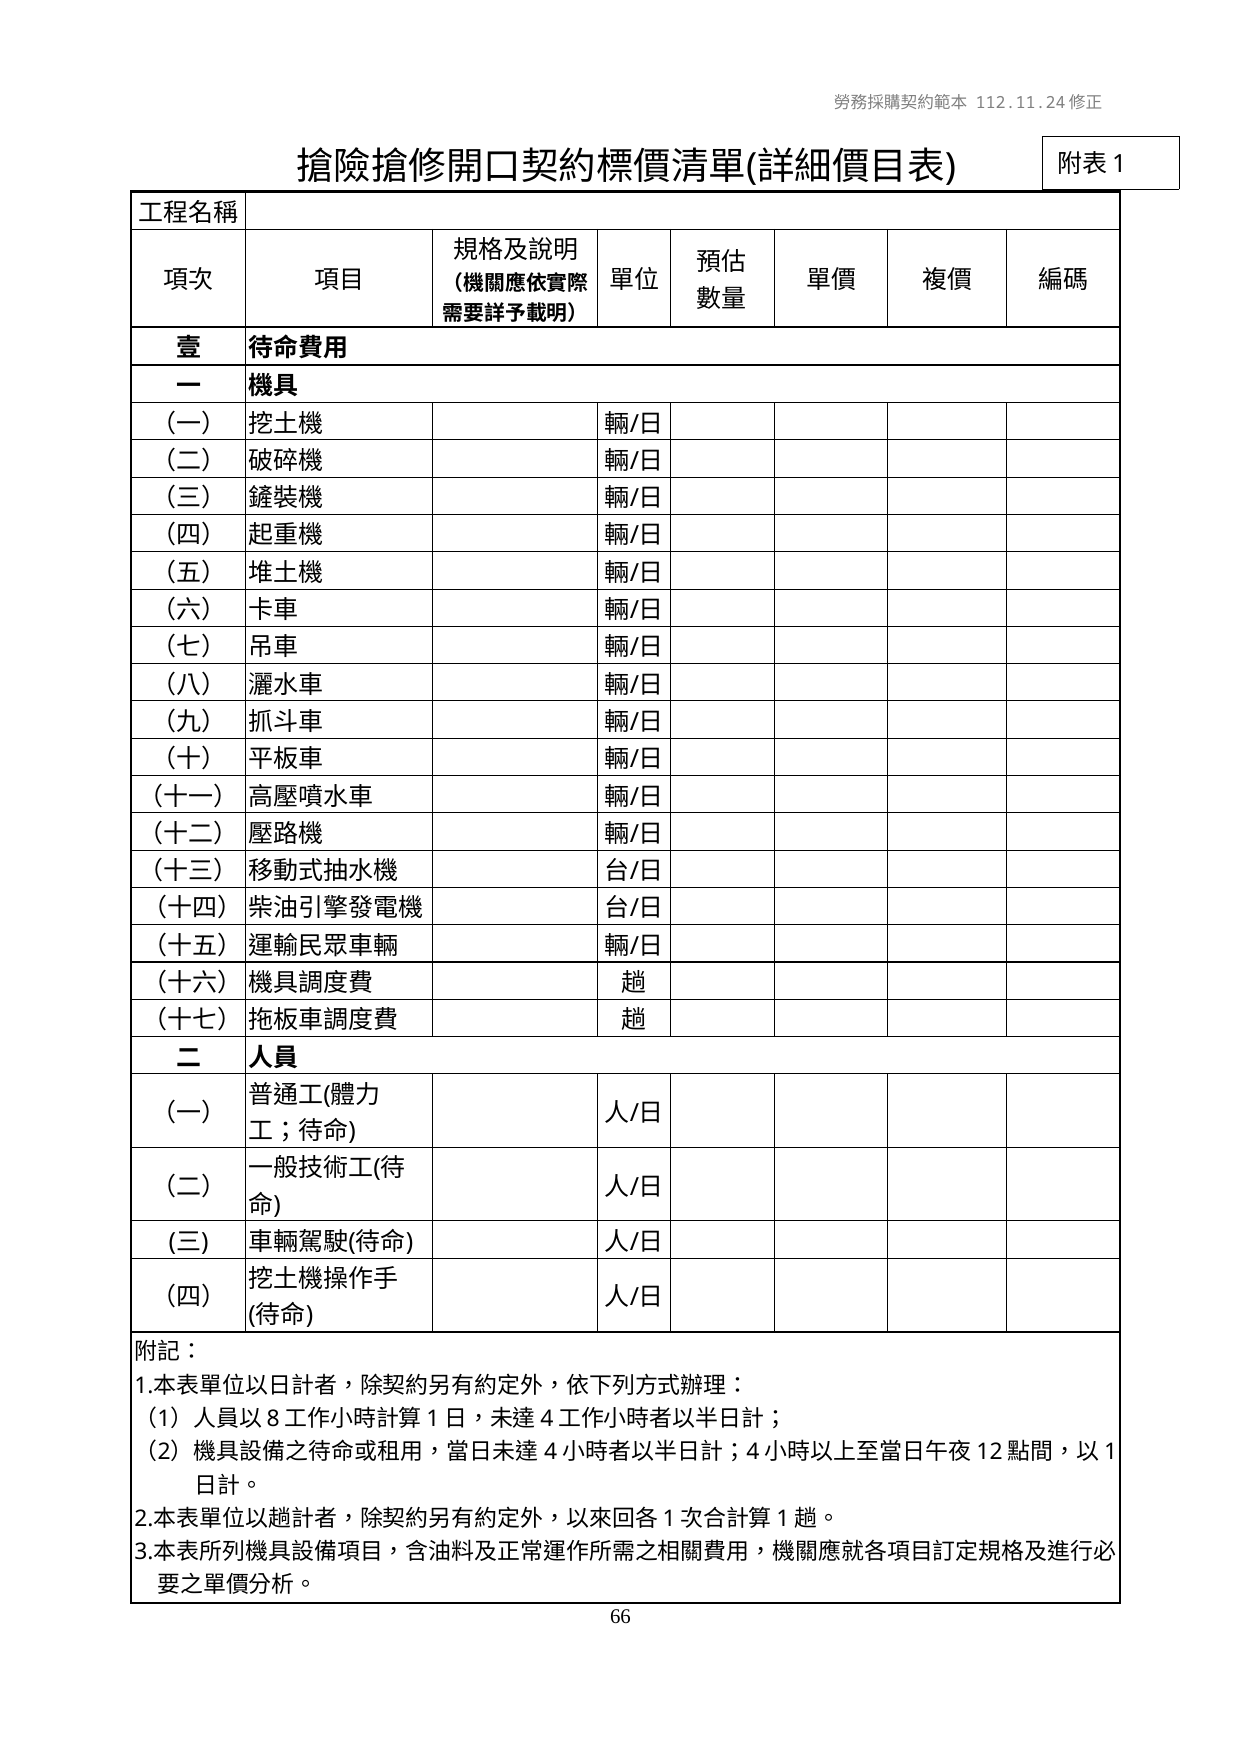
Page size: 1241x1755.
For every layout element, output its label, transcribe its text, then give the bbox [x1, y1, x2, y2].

table_cell 壓路機 [246, 813, 432, 849]
table_cell 灑水車 [246, 664, 432, 700]
table_cell [1007, 403, 1119, 439]
table_cell 項次 [132, 230, 245, 326]
table_cell [888, 627, 1006, 663]
table_cell [1007, 440, 1119, 477]
table_cell [775, 1148, 887, 1220]
table_cell [671, 851, 774, 887]
table_cell [1007, 925, 1119, 961]
table_cell [1006, 366, 1119, 402]
table_cell [888, 1148, 1006, 1220]
table_cell 待命費用 [246, 328, 433, 364]
table_cell [775, 627, 887, 663]
table_cell [671, 664, 774, 700]
table_cell [775, 440, 887, 477]
table_cell 輛/日 [598, 515, 670, 551]
table_cell [888, 739, 1006, 775]
table_cell （七） [132, 627, 245, 663]
table_cell 移動式抽水機 [246, 851, 432, 887]
table_cell [1007, 1148, 1119, 1220]
table_cell 輛/日 [598, 701, 670, 738]
table_cell [888, 515, 1006, 551]
table_cell [671, 813, 774, 849]
table_cell 工程名稱 [132, 193, 245, 229]
table_cell （十六） [132, 963, 245, 999]
table_cell [671, 552, 774, 588]
table_cell （十三） [132, 851, 245, 887]
table_cell （十四） [132, 888, 245, 924]
table_cell （十） [132, 739, 245, 775]
table_cell [671, 888, 774, 924]
table_cell 人/日 [598, 1221, 670, 1258]
table_header 搶險搶修開口契約標價清單(詳細價目表) [131, 136, 1042, 190]
table_cell [671, 925, 774, 961]
table_cell （十七） [132, 1000, 245, 1036]
table_cell 車輛駕駛(待命) [246, 1221, 432, 1258]
table_cell 輛/日 [598, 925, 670, 961]
table_cell 挖土機 [246, 403, 432, 439]
table_cell [433, 552, 597, 588]
table_cell [671, 963, 774, 999]
table_cell [1007, 739, 1119, 775]
table_cell [775, 590, 887, 626]
table_cell （十五） [132, 925, 245, 961]
table_cell 一般技術工(待命) [246, 1148, 432, 1220]
table_cell [775, 366, 887, 402]
table_cell [775, 963, 887, 999]
table_cell [775, 888, 887, 924]
table_cell 吊車 [246, 627, 432, 663]
table_cell [888, 925, 1006, 961]
table_cell [1007, 776, 1119, 812]
table_cell [671, 1221, 774, 1258]
table_cell [433, 664, 597, 700]
table_cell [888, 1000, 1006, 1036]
table_cell [888, 403, 1006, 439]
table_cell [1007, 888, 1119, 924]
table_cell 編碼 [1007, 230, 1119, 326]
table_cell [671, 590, 774, 626]
table_cell [775, 664, 887, 700]
table_cell 輛/日 [598, 776, 670, 812]
table_cell [1007, 552, 1119, 588]
table_cell [775, 1000, 887, 1036]
table_cell 堆土機 [246, 552, 432, 588]
table_cell 單位 [598, 230, 670, 326]
table_cell [775, 478, 887, 514]
table_cell 趟 [598, 963, 670, 999]
table_cell [888, 963, 1006, 999]
table_cell [671, 739, 774, 775]
table_cell 單價 [775, 230, 887, 326]
table_cell 起重機 [246, 515, 432, 551]
table_cell [1007, 515, 1119, 551]
table_cell 附記： 1.本表單位以日計者，除契約另有約定外，依下列方式辦理： （1）人員以8工作小時計算1日，未達4工作小時者以半日計； （2）機具設備之待命或租用，當日未達4小時者以半日計；4小時以上至當日午夜12點間，以1日計。 2.本表單位以趟計者，除契約另有約定外，以來回各1次合計算1趟。 3.本表所列機具設備項目，含油料及正常運作所需之相關費用，機關應就各項目訂定規格及進行必要之單價分析。 [132, 1333, 1119, 1602]
table_cell 普通工(體力工；待命) [246, 1074, 432, 1147]
table_cell [598, 366, 671, 402]
table_cell （八） [132, 664, 245, 700]
table_cell 項目 [246, 230, 432, 326]
table_cell [671, 366, 774, 402]
table_cell 輛/日 [598, 552, 670, 588]
table_cell [671, 1259, 774, 1331]
table_cell 一 [132, 366, 245, 402]
table_cell [433, 440, 597, 477]
table_cell [775, 776, 887, 812]
table_cell [433, 888, 597, 924]
table_cell [1007, 1221, 1119, 1258]
table_cell （一） [132, 403, 245, 439]
table_cell 輛/日 [598, 627, 670, 663]
table_cell [433, 851, 597, 887]
table_cell [671, 328, 1119, 364]
table_cell [671, 515, 774, 551]
table_cell [433, 813, 597, 849]
table_cell [1007, 590, 1119, 626]
table_cell [1007, 1074, 1119, 1147]
table_cell [671, 1000, 774, 1036]
table_cell [888, 851, 1006, 887]
table_cell 輛/日 [598, 664, 670, 700]
table_cell [433, 627, 597, 663]
table_cell [433, 739, 597, 775]
table_cell [433, 328, 598, 364]
table_cell [1007, 813, 1119, 849]
table_cell [433, 963, 597, 999]
table_cell （二） [132, 440, 245, 477]
table_cell （十二） [132, 813, 245, 849]
table_cell [598, 328, 671, 364]
table_cell [433, 478, 597, 514]
table_cell (三) [132, 1221, 245, 1258]
table_cell 鏟裝機 [246, 478, 432, 514]
table_cell [888, 776, 1006, 812]
table_cell 台/日 [598, 851, 670, 887]
table_cell 挖土機操作手(待命) [246, 1259, 432, 1331]
table_cell [775, 1221, 887, 1258]
table_cell [1007, 701, 1119, 738]
table_cell 輛/日 [598, 590, 670, 626]
table_cell 抓斗車 [246, 701, 432, 738]
table_cell 預估數量 [671, 230, 774, 326]
table_cell [1007, 478, 1119, 514]
table_cell [1007, 664, 1119, 700]
table_cell 輛/日 [598, 813, 670, 849]
table_cell [775, 739, 887, 775]
table_cell [433, 590, 597, 626]
table_cell （六） [132, 590, 245, 626]
table_cell [1007, 1000, 1119, 1036]
table_cell [775, 701, 887, 738]
table_cell [671, 776, 774, 812]
table_cell （四） [132, 515, 245, 551]
table_cell 機具調度費 [246, 963, 432, 999]
table_cell （一） [132, 1074, 245, 1147]
table_cell 人/日 [598, 1148, 670, 1220]
table_cell [246, 193, 1119, 229]
table_cell [671, 627, 774, 663]
table_cell 輛/日 [598, 440, 670, 477]
table_cell [888, 888, 1006, 924]
table_cell 機具 [246, 366, 433, 402]
table_cell 趟 [598, 1000, 670, 1036]
table_cell [433, 1074, 597, 1147]
table_cell 卡車 [246, 590, 432, 626]
table_cell [671, 440, 774, 477]
table_cell [671, 478, 774, 514]
table_cell [433, 1221, 597, 1258]
table_cell 柴油引擎發電機 [246, 888, 432, 924]
table_cell （三） [132, 478, 245, 514]
table_cell 人員 [246, 1037, 1119, 1073]
table_cell 破碎機 [246, 440, 432, 477]
table_cell [775, 925, 887, 961]
table_cell [888, 366, 1006, 402]
table_cell [671, 701, 774, 738]
table_cell [775, 1259, 887, 1331]
table_cell 台/日 [598, 888, 670, 924]
table_cell [888, 1221, 1006, 1258]
table_cell [775, 515, 887, 551]
table_cell [775, 552, 887, 588]
table_cell [888, 813, 1006, 849]
table_cell [671, 1074, 774, 1147]
table_cell （四） [132, 1259, 245, 1331]
table_cell [888, 1074, 1006, 1147]
table_cell [888, 478, 1006, 514]
table_cell 複價 [888, 230, 1006, 326]
table_cell 平板車 [246, 739, 432, 775]
table_cell [671, 403, 774, 439]
table_cell 輛/日 [598, 403, 670, 439]
table_cell 二 [132, 1037, 245, 1073]
table_cell [433, 1259, 597, 1331]
table_cell （十一） [132, 776, 245, 812]
table_cell [433, 366, 598, 402]
table_cell [1007, 851, 1119, 887]
table_cell （五） [132, 552, 245, 588]
table_cell [433, 776, 597, 812]
table_cell [775, 1074, 887, 1147]
table_cell [433, 403, 597, 439]
table_cell [1007, 627, 1119, 663]
table_cell [433, 1148, 597, 1220]
table_cell 人/日 [598, 1259, 670, 1331]
table_cell [1007, 963, 1119, 999]
table_cell [775, 813, 887, 849]
table_cell 拖板車調度費 [246, 1000, 432, 1036]
table_cell [775, 851, 887, 887]
table_cell （九） [132, 701, 245, 738]
table_cell [888, 1259, 1006, 1331]
table_cell 輛/日 [598, 478, 670, 514]
table_cell [888, 701, 1006, 738]
table_cell [433, 1000, 597, 1036]
table_cell [433, 701, 597, 738]
table_cell [671, 1148, 774, 1220]
table_cell [888, 440, 1006, 477]
table_cell [888, 664, 1006, 700]
table_cell [775, 403, 887, 439]
table_cell [888, 590, 1006, 626]
table_cell [1007, 1259, 1119, 1331]
table_cell （二） [132, 1148, 245, 1220]
table_cell [888, 552, 1006, 588]
table_cell 運輸民眾車輛 [246, 925, 432, 961]
table_cell [433, 515, 597, 551]
table_cell 人/日 [598, 1074, 670, 1147]
table_cell 輛/日 [598, 739, 670, 775]
table_cell [433, 925, 597, 961]
table_cell 高壓噴水車 [246, 776, 432, 812]
table_cell 壹 [132, 328, 245, 364]
table_cell 規格及說明 （機關應依實際需要詳予載明） [433, 230, 597, 326]
